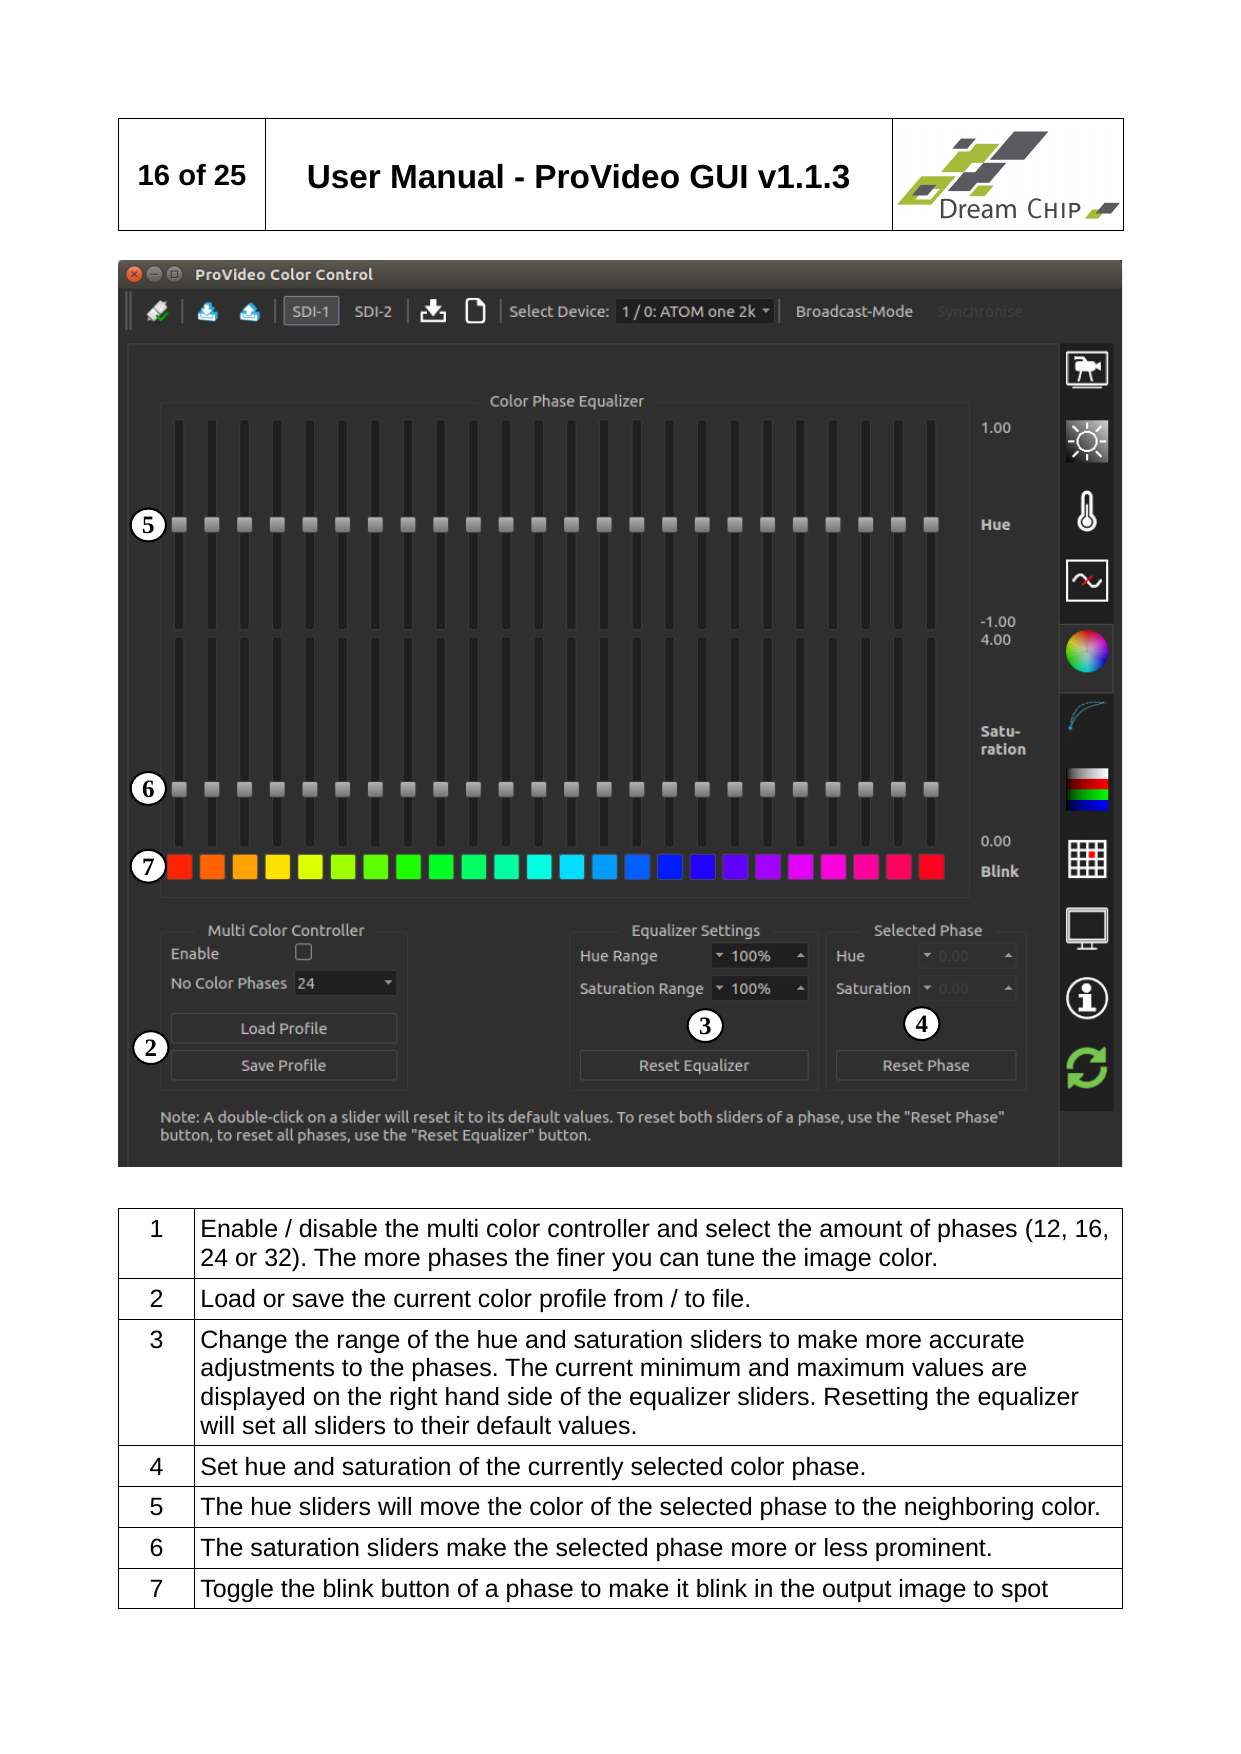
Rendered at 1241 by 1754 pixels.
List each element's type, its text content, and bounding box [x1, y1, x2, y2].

table_cell 6 [119, 1528, 194, 1568]
table_cell The saturation sliders make the selected phase more or less prominent. [195, 1528, 1122, 1568]
table_cell The hue sliders will move the color of the selected phase to the neighboring color. [195, 1487, 1122, 1527]
table_cell 4 [119, 1446, 194, 1486]
table_cell 7 [119, 1569, 194, 1608]
table_cell Load or save the current color profile from / to file. [195, 1279, 1122, 1318]
picture [118, 260, 1123, 1167]
table_cell Set hue and saturation of the currently selected color phase. [195, 1446, 1122, 1486]
table_cell 2 [119, 1279, 194, 1318]
table_cell Change the range of the hue and saturation sliders to make more accurate adjustments to the phases. The current minimum and maximum values are displayed on the right hand side of the equalizer sliders. Resetting the equalizer will set all sliders to their default values. [195, 1320, 1122, 1445]
picture [897, 130, 1120, 220]
table_header Enable / disable the multi color controller and select the amount of phases (12, 16, 24 or 32). The more phases the finer you can tune the image color. [195, 1209, 1122, 1278]
table_cell 3 [119, 1320, 194, 1445]
table_header 1 [119, 1209, 194, 1278]
table_cell Toggle the blink button of a phase to make it blink in the output image to spot [195, 1569, 1122, 1608]
table_cell 5 [119, 1487, 194, 1527]
